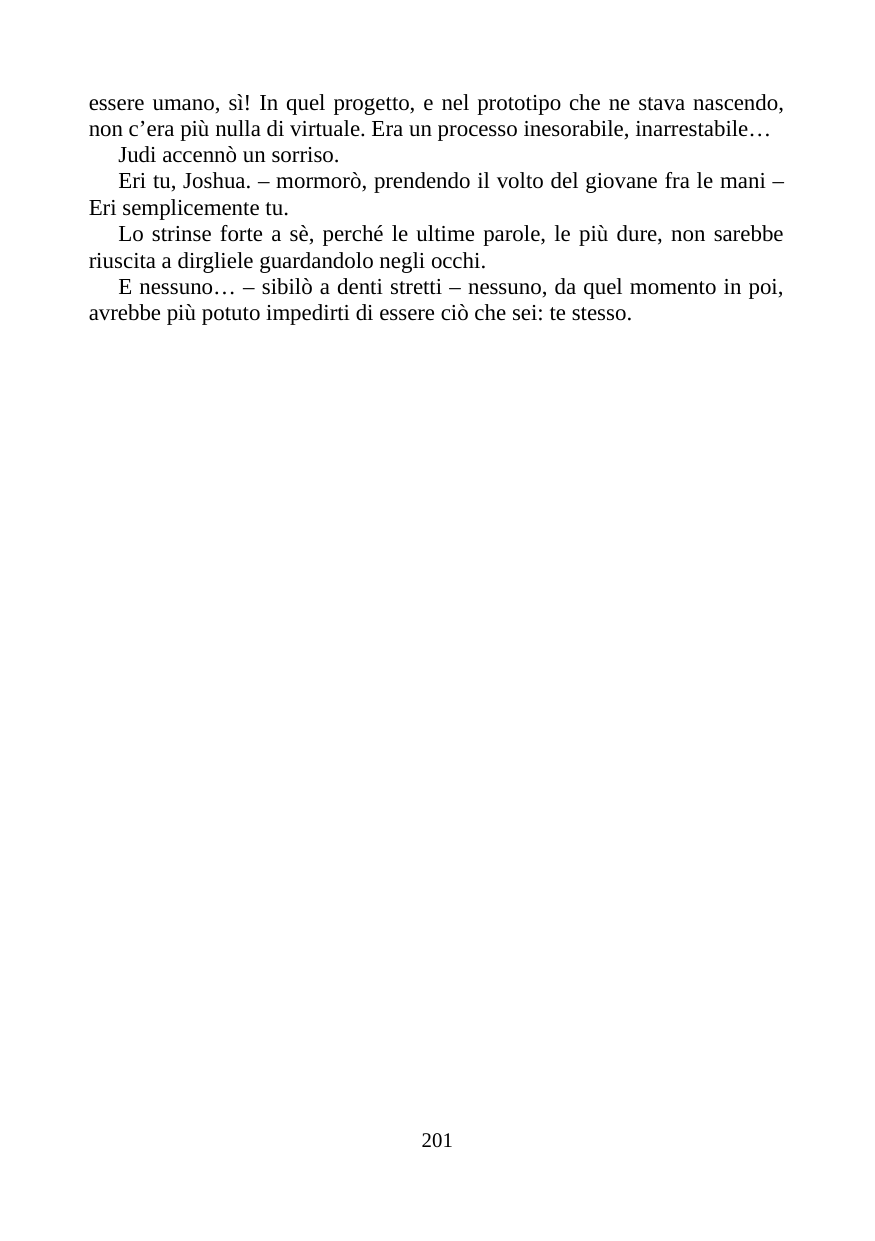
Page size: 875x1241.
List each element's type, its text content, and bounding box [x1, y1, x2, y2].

text Eri tu, Joshua. – mormorò, prendendo il volto del giovane fra le mani – Eri semplicemente tu. [88, 168, 786, 220]
text essere umano, sì! In quel progetto, e nel prototipo che ne stava nascendo, non c’era più nulla di virtuale. Era un processo inesorabile, inarrestabile… [88, 88, 786, 141]
text E nessuno… – sibilò a denti stretti – nessuno, da quel momento in poi, avrebbe più potuto impedirti di essere ciò che sei: te stesso. [88, 273, 786, 326]
text Lo strinse forte a sè, perché le ultime parole, le più dure, non sarebbe riuscita a dirgliele guardandolo negli occhi. [88, 220, 786, 273]
text Judi accennò un sorriso. [88, 141, 786, 168]
